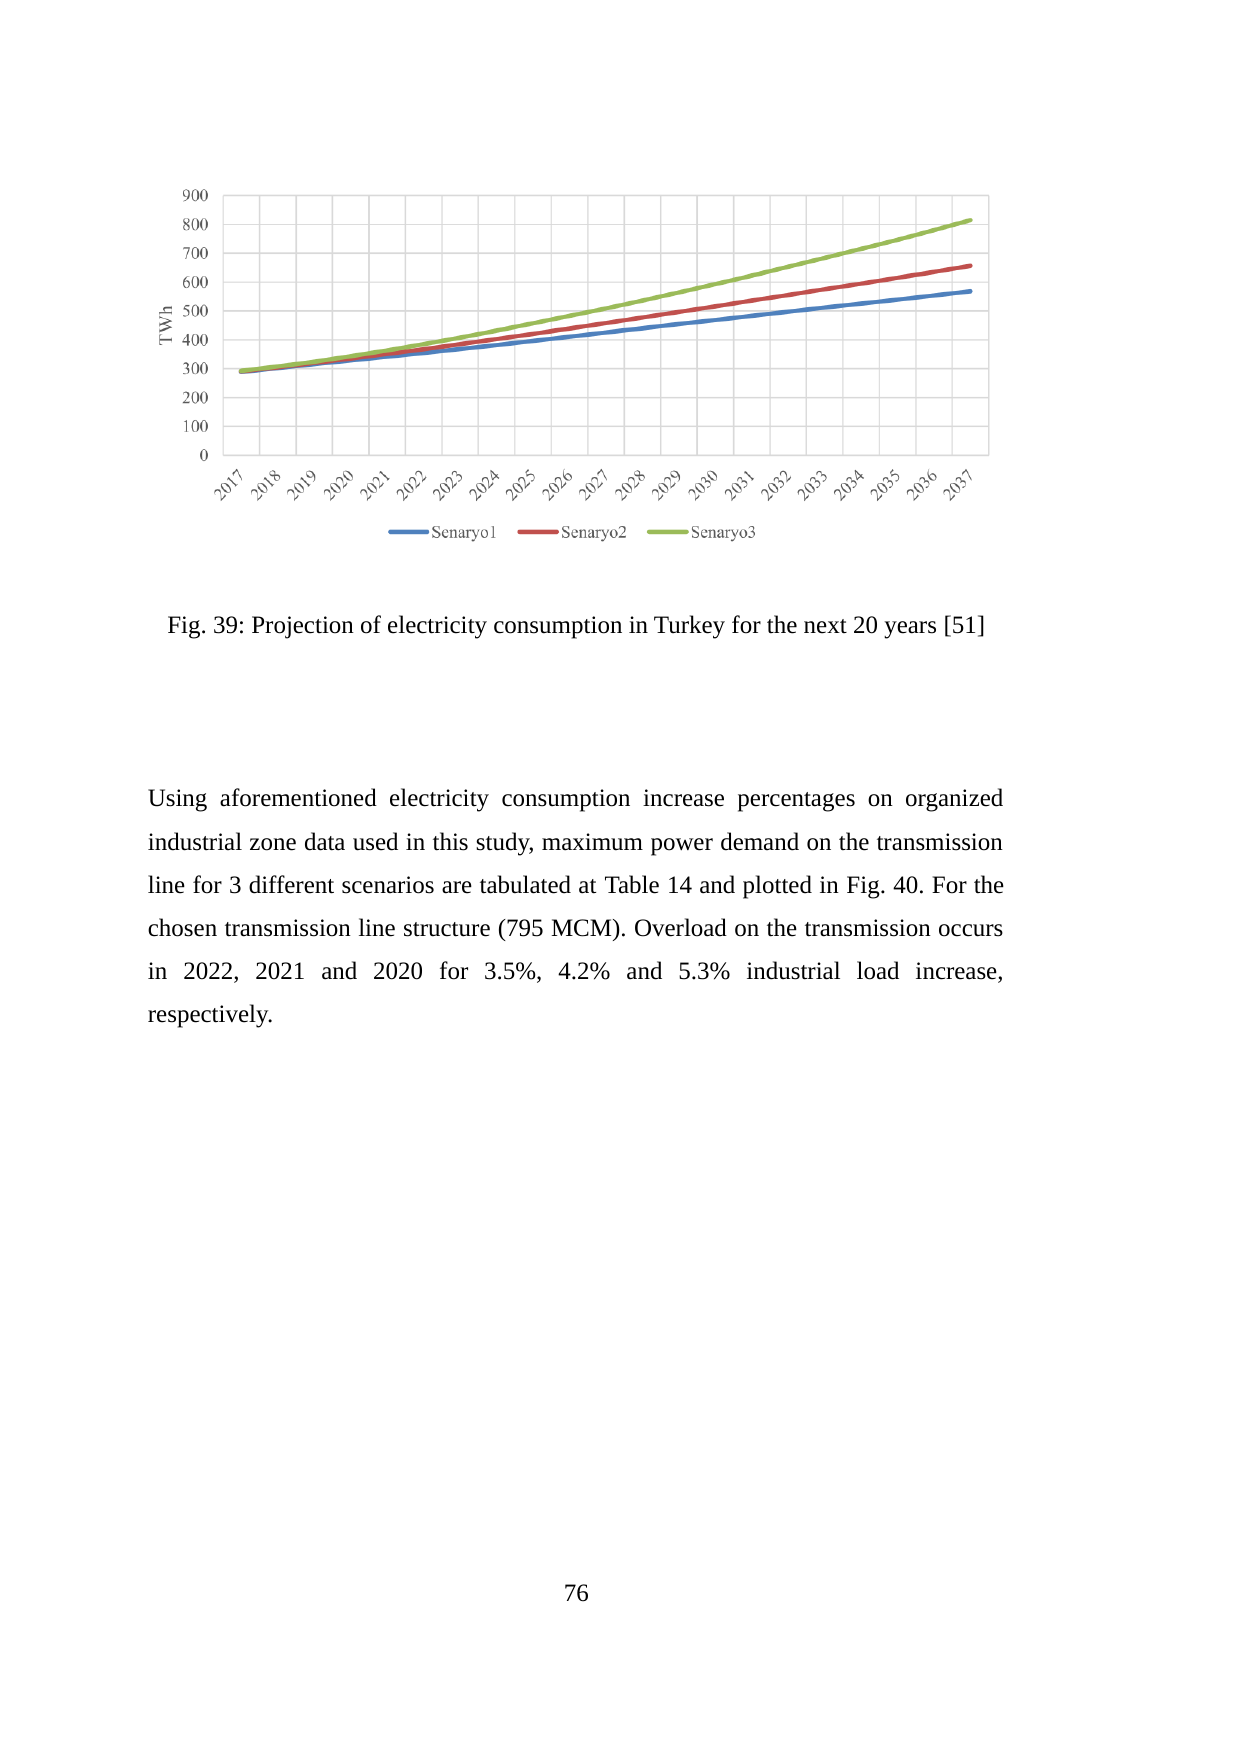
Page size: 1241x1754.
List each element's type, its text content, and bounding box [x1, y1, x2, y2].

text Using aforementioned electricity consumption increase percentages on organized industrial zone data used in this study, maximum power demand on the transmission line for 3 different scenarios are tabulated at Table 14 and plotted in Fig. 40. For the chosen transmission line structure (795 MCM). Overload on the transmission occurs in 2022, 2021 and 2020 for 3.5%, 4.2% and 5.3% industrial load increase, respectively. [148, 783, 1004, 1028]
text Fig. 39: Projection of electricity consumption in Turkey for the next 20 years [51]⁠ [148, 611, 1004, 639]
picture [147, 160, 1005, 557]
